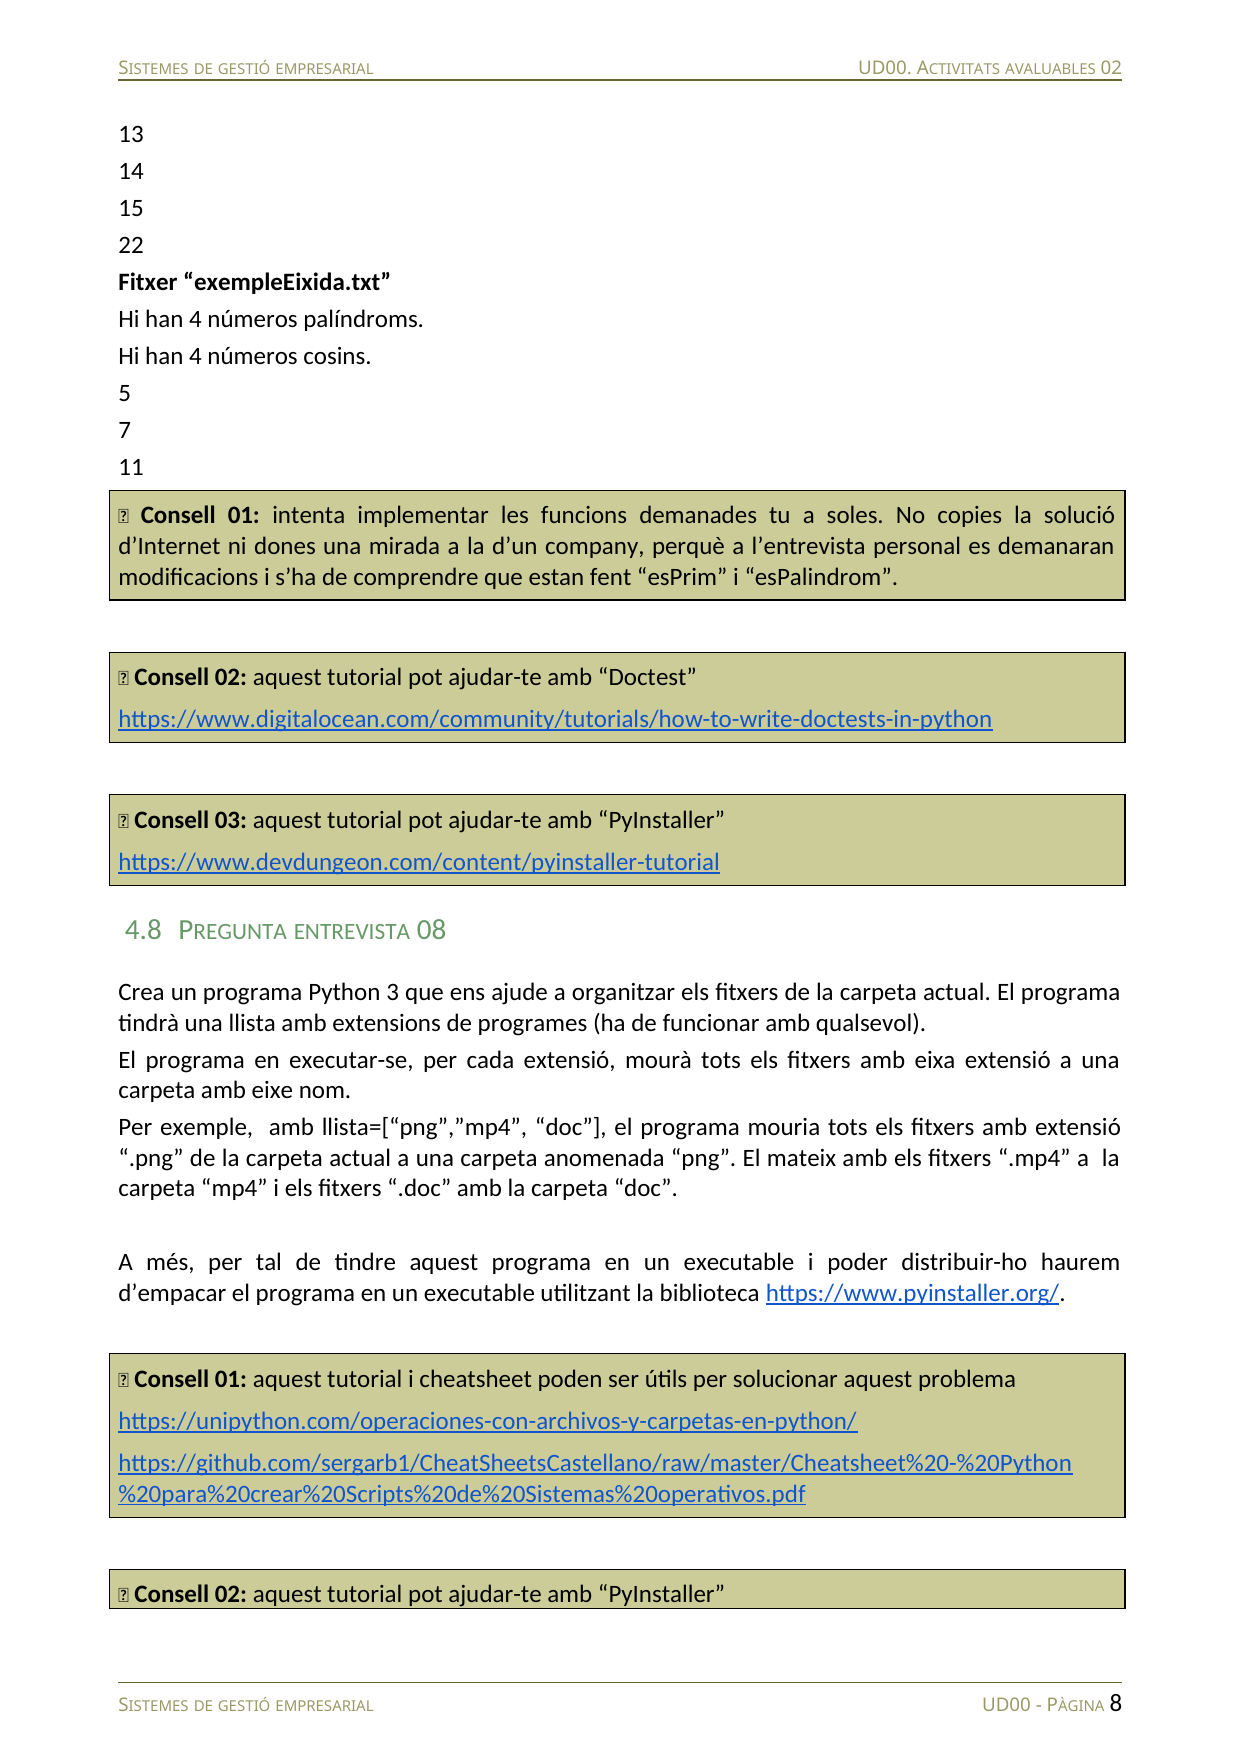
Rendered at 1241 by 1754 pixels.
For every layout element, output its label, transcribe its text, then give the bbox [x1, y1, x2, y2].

text 7 [118, 414, 1122, 444]
text Hi han 4 números cosins. [118, 340, 1122, 370]
text https://unipython.com/operaciones-con-archivos-y-carpetas-en-python/ [110, 1396, 1124, 1436]
text 💬 Consell 03: aquest tutorial pot ajudar-te amb “PyInstaller” [110, 795, 1124, 834]
text 14 [118, 155, 1122, 186]
text A més, per tal de tindre aquest programa en un executable i poder distribuir-ho haurem d’empacar el programa en un executable utilitzant la biblioteca https://www.pyinstaller.org/. [118, 1246, 1122, 1307]
text https://www.devdungeon.com/content/pyinstaller-tutorial [110, 837, 1124, 885]
text Fitxer “exempleEixida.txt” [118, 266, 1122, 296]
text 15 [118, 192, 1122, 222]
text https://github.com/sergarb1/CheatSheetsCastellano/raw/master/Cheatsheet%20-%20Python%20para%20crear%20Scripts%20de%20Sistemas%20operativos.pdf [110, 1438, 1124, 1517]
text 22 [118, 229, 1122, 259]
text El programa en executar-se, per cada extensió, mourà tots els fitxers amb eixa extensió a una carpeta amb eixe nom. [118, 1044, 1122, 1105]
text Per exemple, amb llista=[“png”,”mp4”, “doc”], el programa mouria tots els fitxers amb extensió “.png” de la carpeta actual a una carpeta anomenada “png”. El mateix amb els fitxers “.mp4” a la carpeta “mp4” i els fitxers “.doc” amb la carpeta “doc”. [118, 1111, 1122, 1203]
text 💬 Consell 01: aquest tutorial i cheatsheet poden ser útils per solucionar aquest problema [110, 1354, 1124, 1393]
text https://www.digitalocean.com/community/tutorials/how-to-write-doctests-in-python [110, 694, 1124, 742]
text Crea un programa Python 3 que ens ajude a organitzar els fitxers de la carpeta actual. El programa tindrà una llista amb extensions de programes (ha de funcionar amb qualsevol). [118, 976, 1122, 1037]
subtitle Pregunta entrevista 08 [118, 911, 1122, 946]
text 💬 Consell 02: aquest tutorial pot ajudar-te amb “PyInstaller” [110, 1570, 1124, 1608]
text 💬 Consell 01: intenta implementar les funcions demanades tu a soles. No copies la solució d’Internet ni dones una mirada a la d’un company, perquè a l’entrevista personal es demanaran modificacions i s’ha de comprendre que estan fent “esPrim” i “esPalindrom”. [110, 491, 1124, 599]
text Hi han 4 números palíndroms. [118, 303, 1122, 333]
text 💬 Consell 02: aquest tutorial pot ajudar-te amb “Doctest” [110, 653, 1124, 692]
text 13 [118, 118, 1122, 148]
text 11 [118, 451, 1122, 481]
text 5 [118, 377, 1122, 407]
